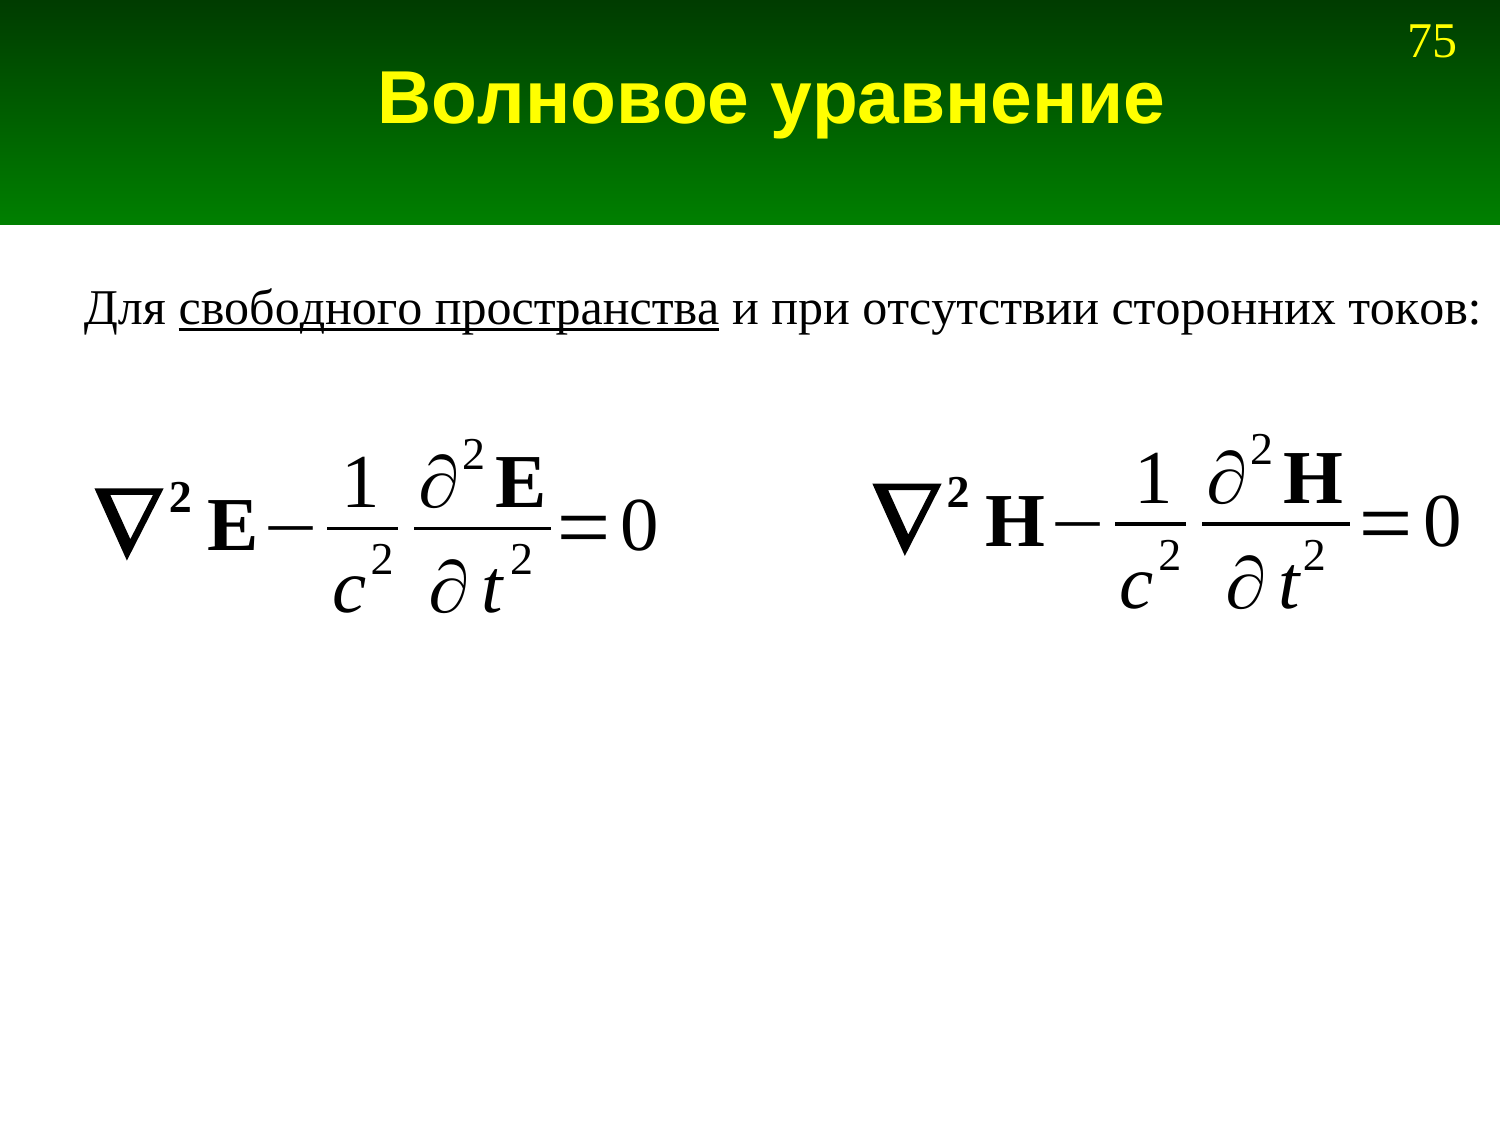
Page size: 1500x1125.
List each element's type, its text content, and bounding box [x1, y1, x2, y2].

title Волновое уравнение [123, 0, 1399, 188]
chart [72, 426, 678, 631]
text_box Для свободного пространства и при отсутствии сторонних токов: [69, 267, 1489, 343]
chart [850, 422, 1480, 626]
